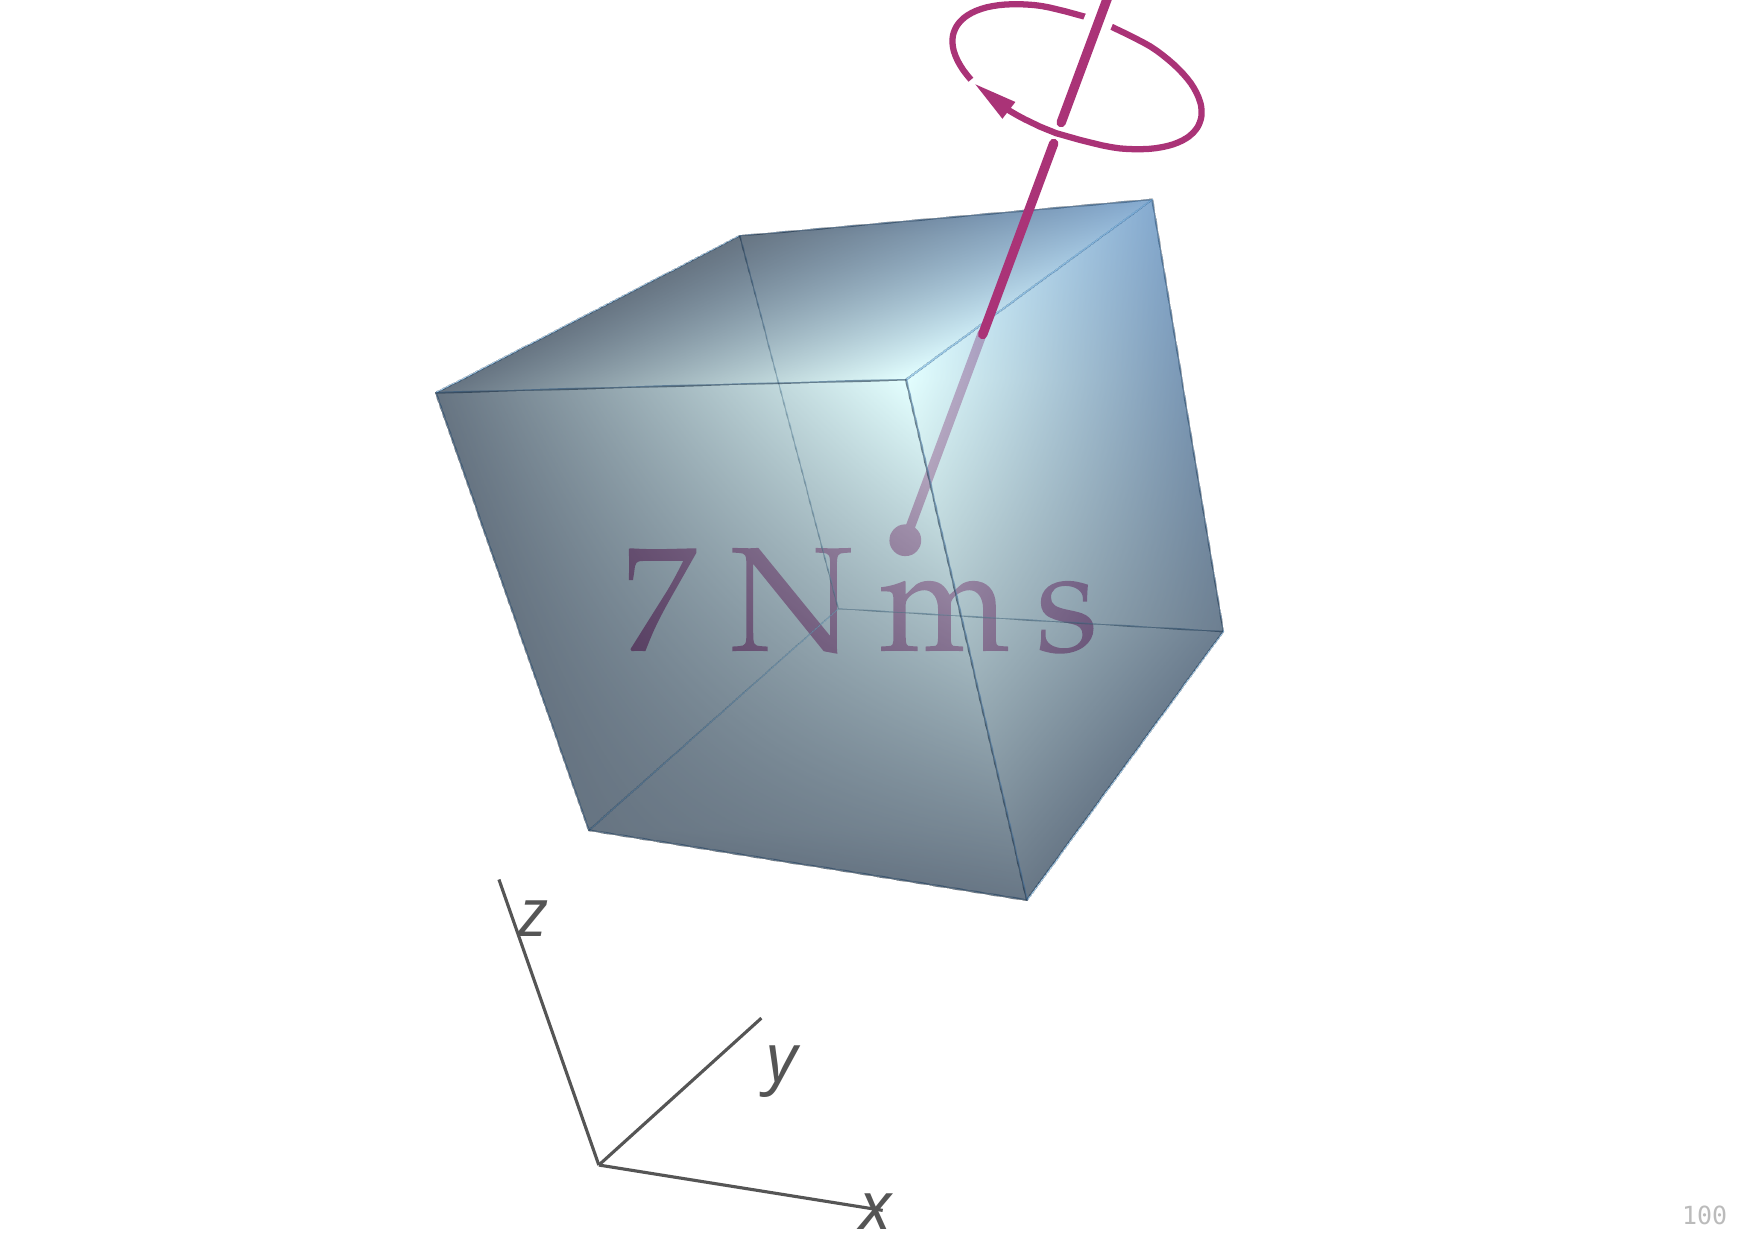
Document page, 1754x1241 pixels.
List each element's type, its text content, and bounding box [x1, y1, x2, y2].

text_box [1098, 10, 1117, 41]
text_box y [751, 994, 793, 1083]
text_box z [503, 848, 543, 937]
text_box [1079, 3, 1099, 34]
text_box x [844, 1141, 886, 1230]
